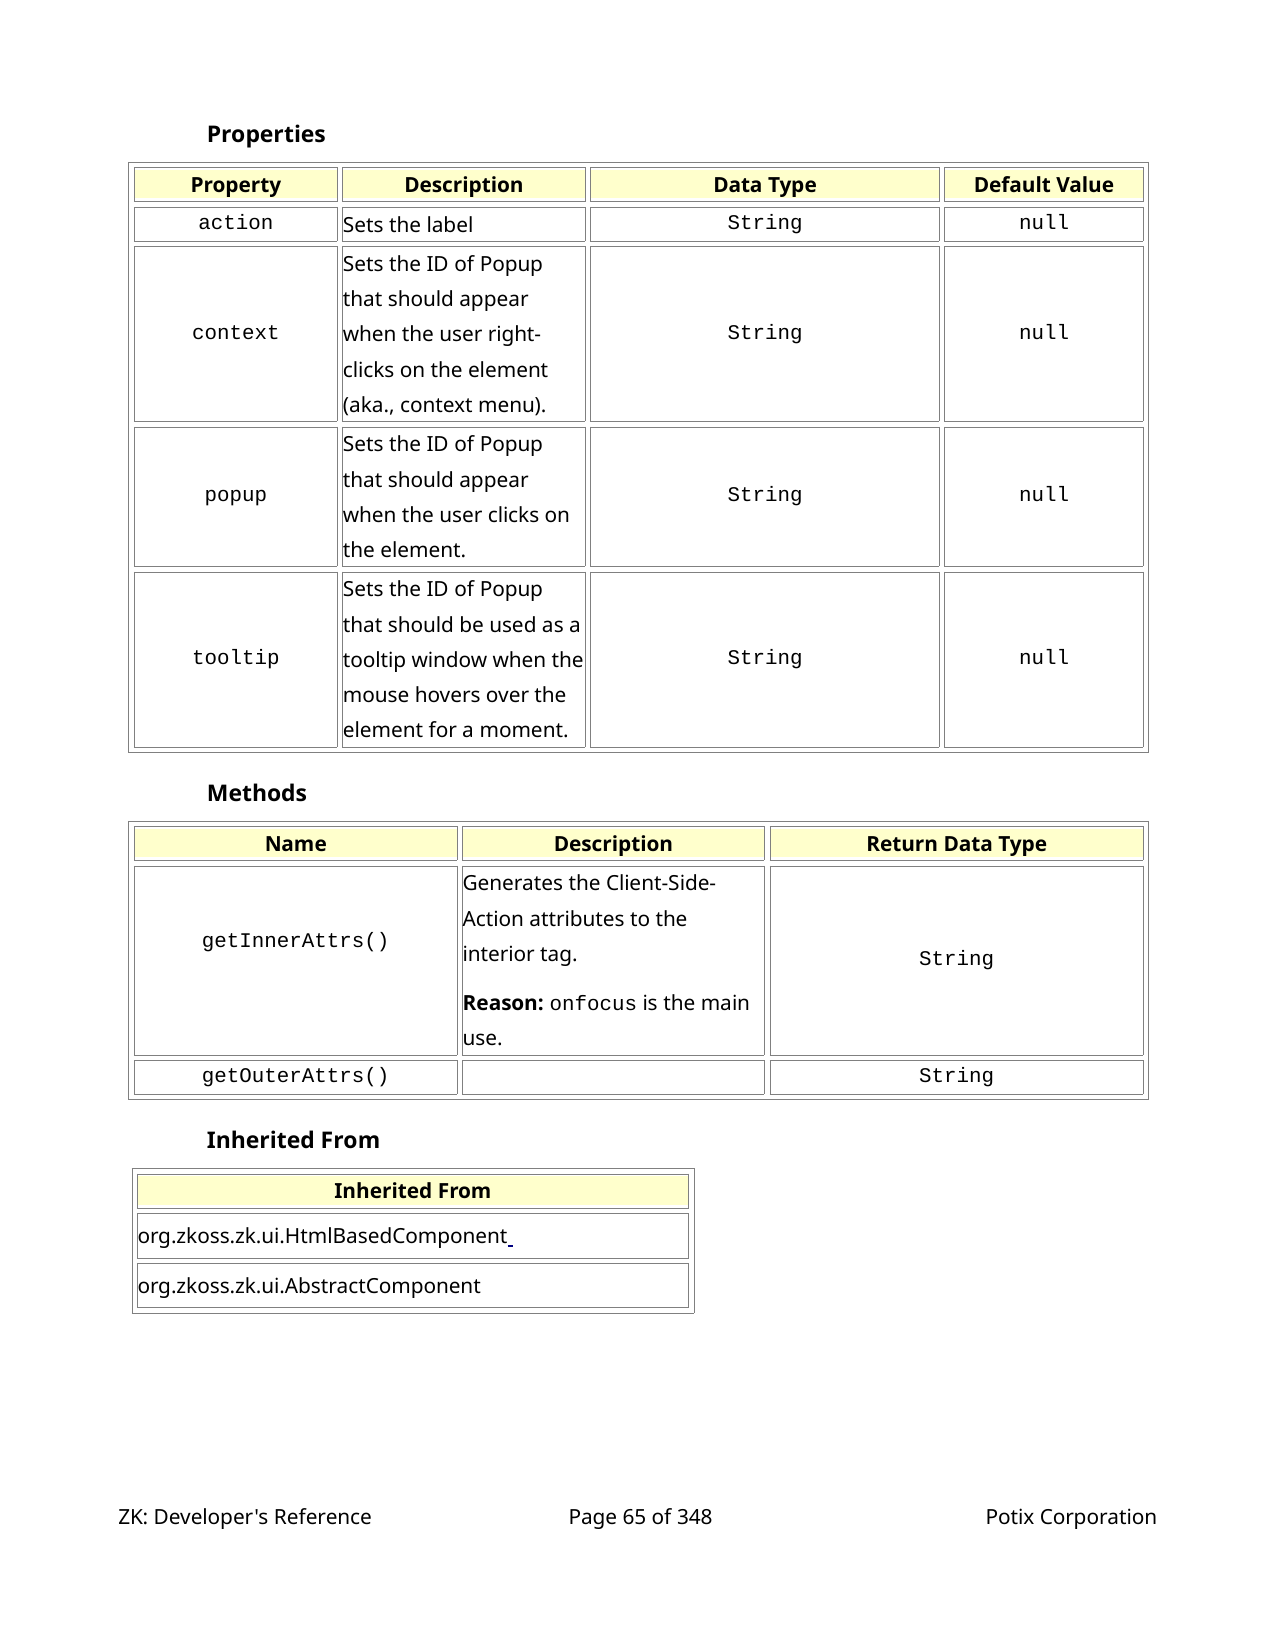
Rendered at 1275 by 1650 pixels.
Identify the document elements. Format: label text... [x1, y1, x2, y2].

table_header Property [131, 163, 340, 201]
table_cell Generates the Client-Side-Action attributes to the interior tag. Reason: onfocus is the main use. [460, 860, 767, 1054]
table_cell popup [131, 421, 340, 566]
table_cell null [942, 421, 1146, 566]
table_cell String [588, 241, 942, 421]
table_header Return Data Type [767, 822, 1146, 860]
table_header Default Value [942, 163, 1146, 201]
table_cell String [767, 860, 1146, 1054]
table_cell [460, 1055, 767, 1094]
table_cell null [942, 201, 1146, 241]
table_header Name [131, 822, 459, 860]
table_cell String [767, 1055, 1146, 1094]
table_cell getOuterAttrs() [131, 1055, 459, 1094]
table_cell String [588, 201, 942, 241]
table_header Description [460, 822, 767, 860]
table_cell [463, 1061, 764, 1094]
table_cell tooltip [131, 566, 340, 747]
table_cell null [942, 566, 1146, 747]
subtitle Properties [207, 118, 1157, 149]
table_cell Sets the ID of Popup that should appear when the user right-clicks on the element (aka., context menu). [340, 241, 588, 421]
table_header Inherited From [134, 1169, 691, 1208]
table_cell org.zkoss.zk.ui.HtmlBasedComponent [134, 1208, 691, 1257]
table_cell String [588, 566, 942, 747]
table_cell String [588, 421, 942, 566]
table_cell context [131, 241, 340, 421]
subtitle Inherited From [207, 1124, 1157, 1156]
table_cell org.zkoss.zk.ui.AbstractComponent [134, 1258, 691, 1307]
table_header Description [340, 163, 588, 201]
table_cell null [942, 241, 1146, 421]
subtitle Methods [207, 777, 1157, 808]
table_cell action [131, 201, 340, 241]
table_cell getInnerAttrs() [131, 860, 459, 1054]
table_cell Sets the ID of Popup that should be used as a tooltip window when the mouse hovers over the element for a moment. [340, 566, 588, 747]
table_cell Sets the label [340, 201, 588, 241]
table_cell Sets the ID of Popup that should appear when the user clicks on the element. [340, 421, 588, 566]
table_header Data Type [588, 163, 942, 201]
